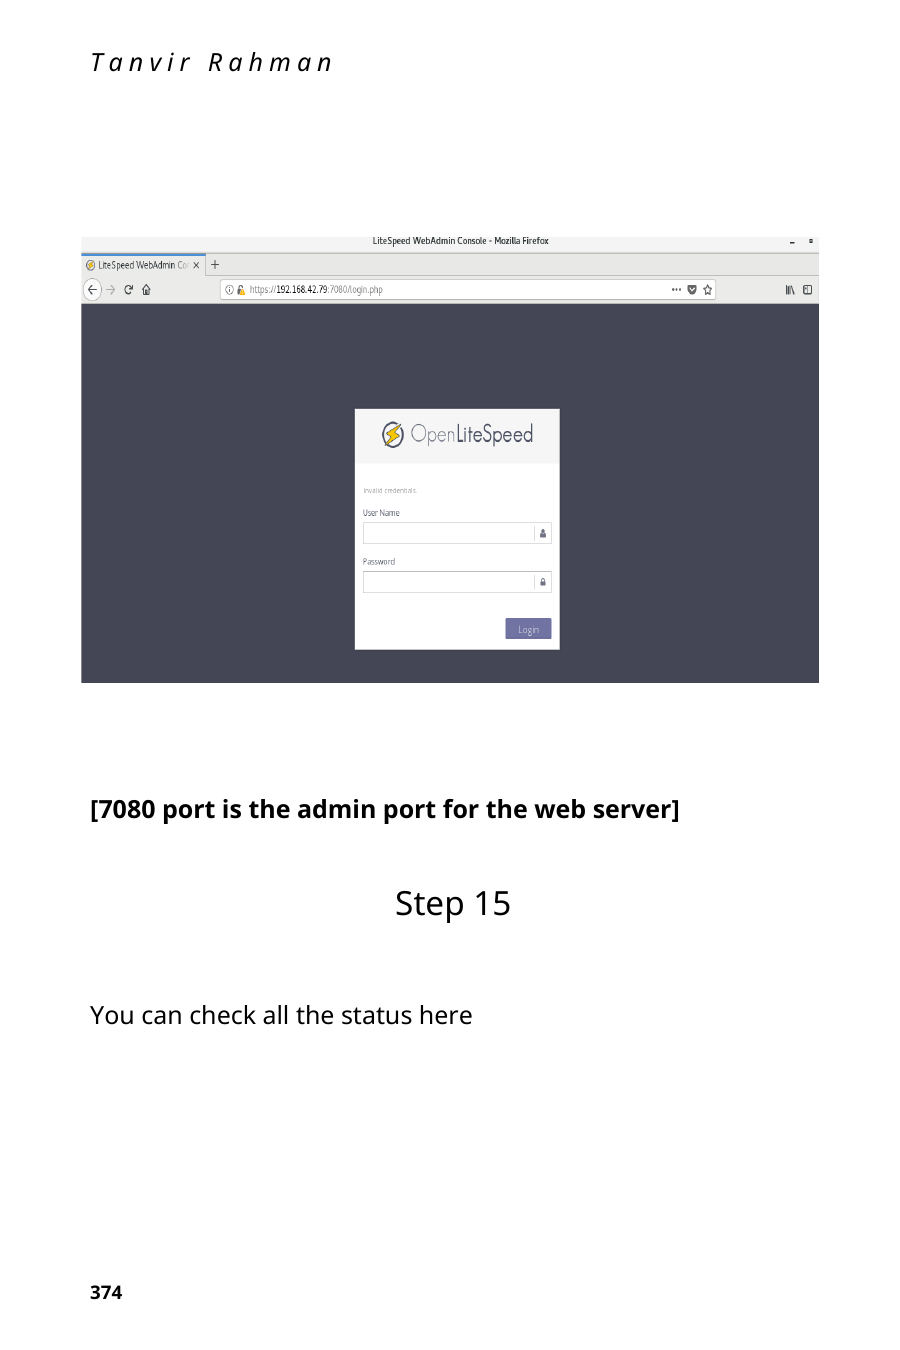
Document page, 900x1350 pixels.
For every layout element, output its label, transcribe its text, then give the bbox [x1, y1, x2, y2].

picture [81, 237, 819, 683]
text You can check all the status here [90, 998, 810, 1032]
text Step 15 [90, 880, 810, 926]
text [7080 port is the admin port for the web server] [90, 792, 810, 826]
